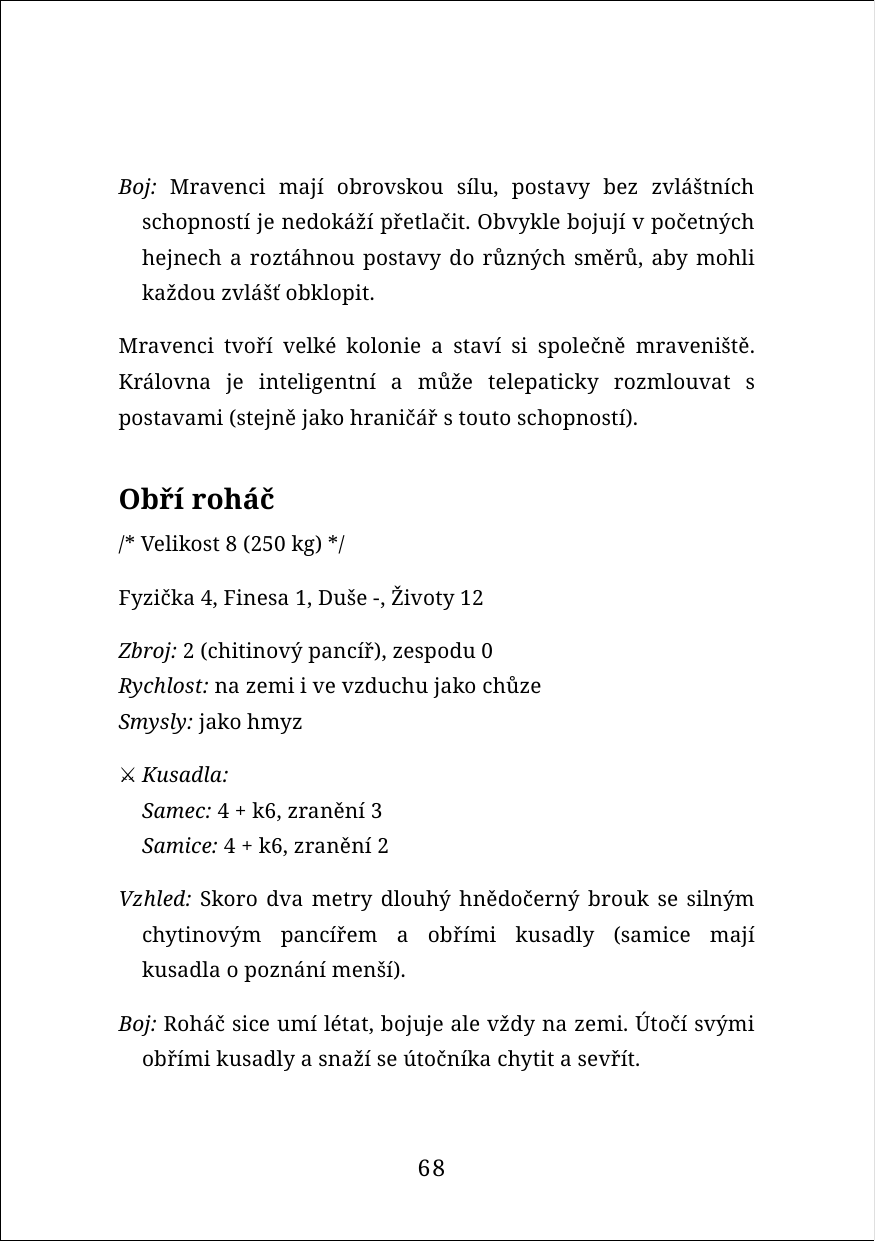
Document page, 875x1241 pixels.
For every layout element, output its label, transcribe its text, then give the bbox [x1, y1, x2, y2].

text Fyzička 4, Finesa 1, Duše -, Životy 12 [118, 583, 756, 611]
text Boj: Roháč sice umí létat, bojuje ale vždy na zemi. Útočí svými obřími kusadly a snaží se útočníka chytit a sevřít. [118, 1009, 756, 1073]
text Rychlost: na zemi i ve vzduchu jako chůze [118, 672, 756, 700]
text /* Velikost 8 (250 kg) */ [118, 529, 756, 558]
text Samec: 4 + k6, zranění 3 [142, 796, 756, 824]
text Smysly: jako hmyz [118, 707, 756, 736]
text Vzhled: Skoro dva metry dlouhý hnědočerný brouk se silným chytinovým pancířem a obřími kusadly (samice mají kusadla o poznání menší). [118, 884, 756, 984]
text Zbroj: 2 (chitinový pancíř), zespodu 0 [118, 636, 756, 664]
subtitle Obří roháč [118, 479, 756, 518]
text ⚔ Kusadla: [118, 760, 756, 789]
text Samice: 4 + k6, zranění 2 [142, 831, 756, 860]
text Mravenci tvoří velké kolonie a staví si společně mraveniště. Královna je inteligentní a může telepaticky rozmlouvat s postavami (stejně jako hraničář s touto schopností). [118, 332, 756, 431]
text Boj: Mravenci mají obrovskou sílu, postavy bez zvláštních schopností je nedokáží přetlačit. Obvykle bojují v početných hejnech a roztáhnou postavy do různých směrů, aby mohli každou zvlášť obklopit. [118, 172, 756, 307]
